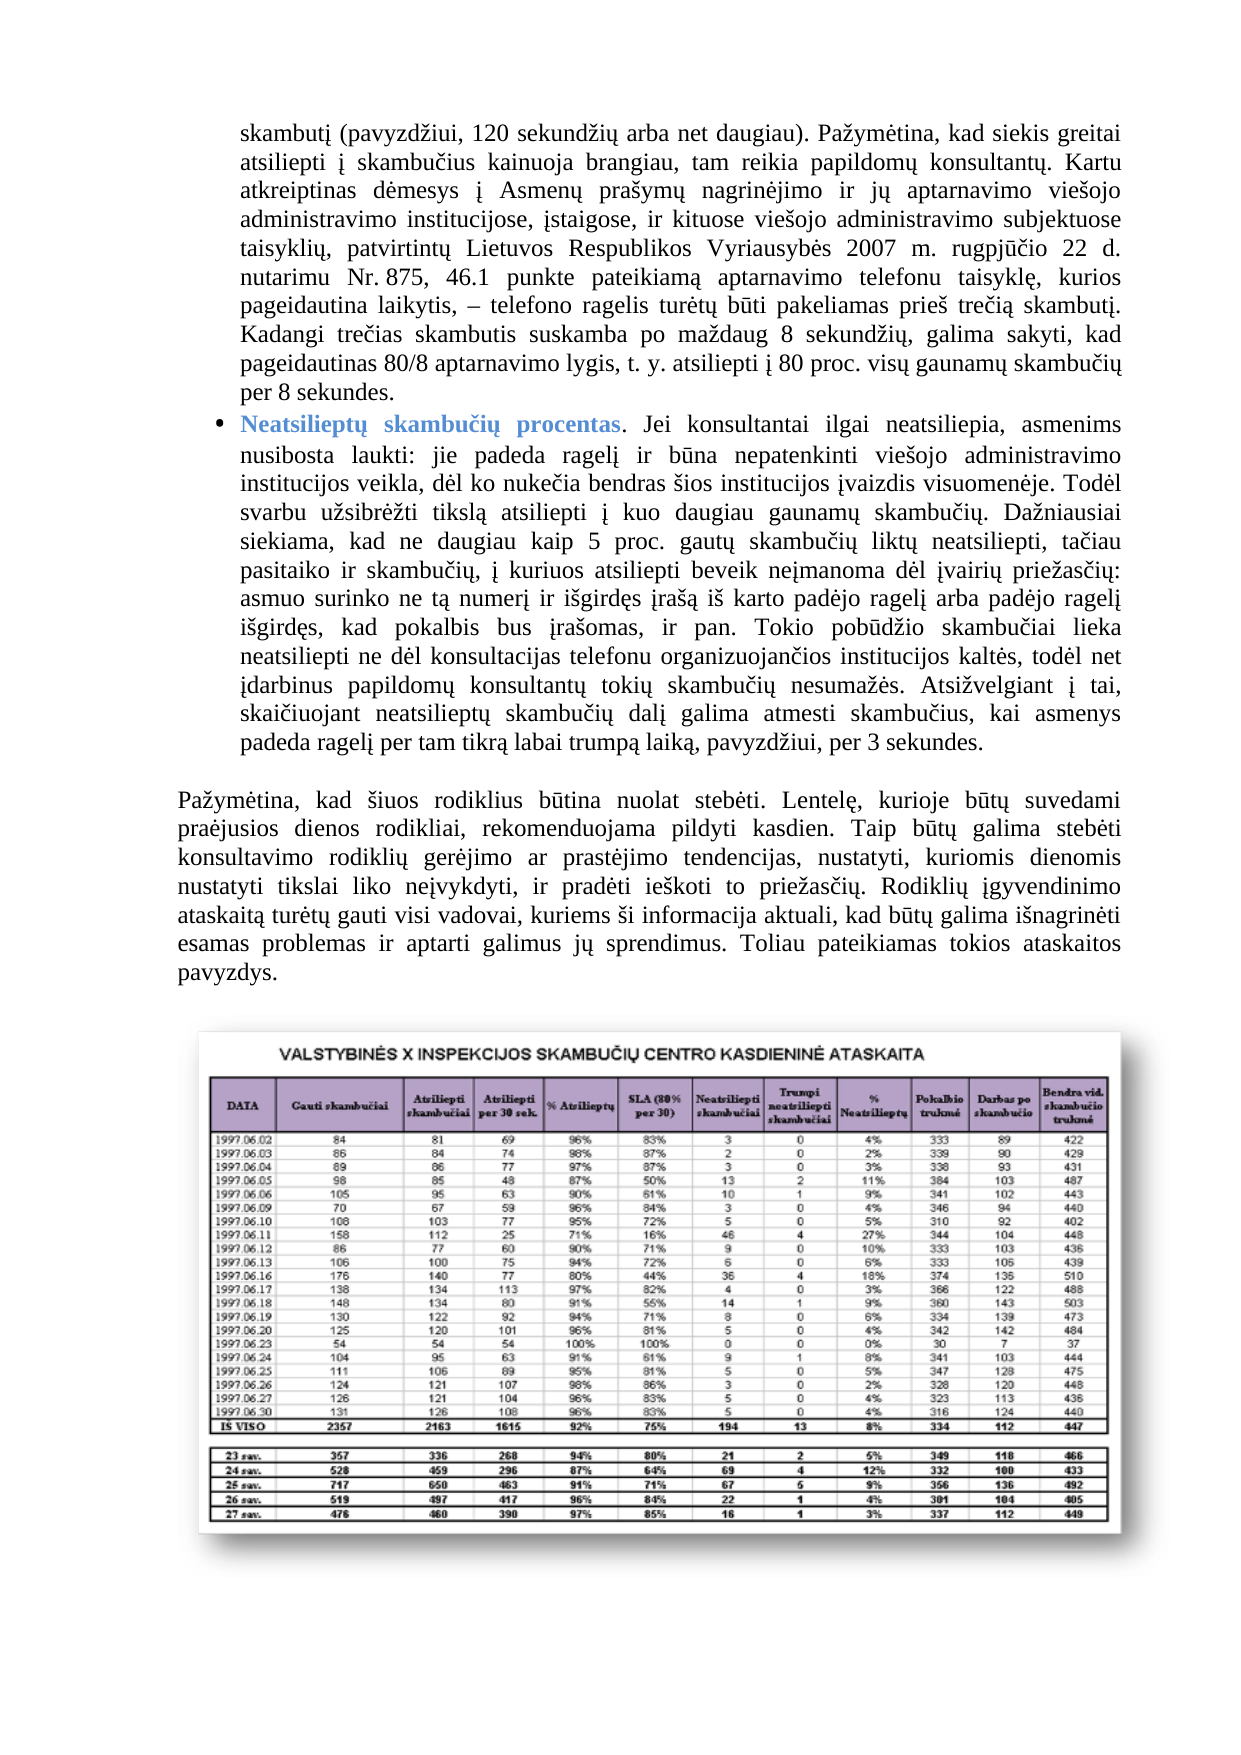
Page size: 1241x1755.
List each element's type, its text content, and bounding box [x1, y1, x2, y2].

text • Neatsilieptų skambučių procentas. Jei konsultantai ilgai neatsiliepia, asmenims nusibosta laukti: jie padeda ragelį ir būna nepatenkinti viešojo administravimo institucijos veikla, dėl ko nukečia bendras šios institucijos įvaizdis visuomenėje. Todėl svarbu užsibrėžti tikslą atsiliepti į kuo daugiau gaunamų skambučių. Dažniausiai siekiama, kad ne daugiau kaip 5 proc. gautų skambučių liktų neatsiliepti, tačiau pasitaiko ir skambučių, į kuriuos atsiliepti beveik neįmanoma dėl įvairių priežasčių: asmuo surinko ne tą numerį ir išgirdęs įrašą iš karto padėjo ragelį arba padėjo ragelį išgirdęs, kad pokalbis bus įrašomas, ir pan. Tokio pobūdžio skambučiai lieka neatsiliepti ne dėl konsultacijas telefonu organizuojančios institucijos kaltės, todėl net įdarbinus papildomų konsultantų tokių skambučių nesumažės. Atsižvelgiant į tai, skaičiuojant neatsilieptų skambučių dalį galima atmesti skambučius, kai asmenys padeda ragelį per tam tikrą labai trumpą laiką, pavyzdžiui, per 3 sekundes. [215, 406, 1122, 756]
text Pažymėtina, kad šiuos rodiklius būtina nuolat stebėti. Lentelę, kurioje būtų suvedami praėjusios dienos rodikliai, rekomenduojama pildyti kasdien. Taip būtų galima stebėti konsultavimo rodiklių gerėjimo ar prastėjimo tendencijas, nustatyti, kuriomis dienomis nustatyti tikslai liko neįvykdyti, ir pradėti ieškoti to priežasčių. Rodiklių įgyvendinimo ataskaitą turėtų gauti visi vadovai, kuriems ši informacija aktuali, kad būtų galima išnagrinėti esamas problemas ir aptarti galimus jų sprendimus. Toliau pateikiamas tokios ataskaitos pavyzdys. [177, 785, 1122, 986]
text skambutį (pavyzdžiui, 120 sekundžių arba net daugiau). Pažymėtina, kad siekis greitai atsiliepti į skambučius kainuoja brangiau, tam reikia papildomų konsultantų. Kartu atkreiptinas dėmesys į Asmenų prašymų nagrinėjimo ir jų aptarnavimo viešojo administravimo institucijose, įstaigose, ir kituose viešojo administravimo subjektuose taisyklių, patvirtintų Lietuvos Respublikos Vyriausybės 2007 m. rugpjūčio 22 d. nutarimu Nr. 875, 46.1 punkte pateikiamą aptarnavimo telefonu taisyklę, kurios pageidautina laikytis, – telefono ragelis turėtų būti pakeliamas prieš trečią skambutį. Kadangi trečias skambutis suskamba po maždaug 8 sekundžių, galima sakyti, kad pageidautinas 80/8 aptarnavimo lygis, t. y. atsiliepti į 80 proc. visų gaunamų skambučių per 8 sekundes. [215, 118, 1122, 406]
